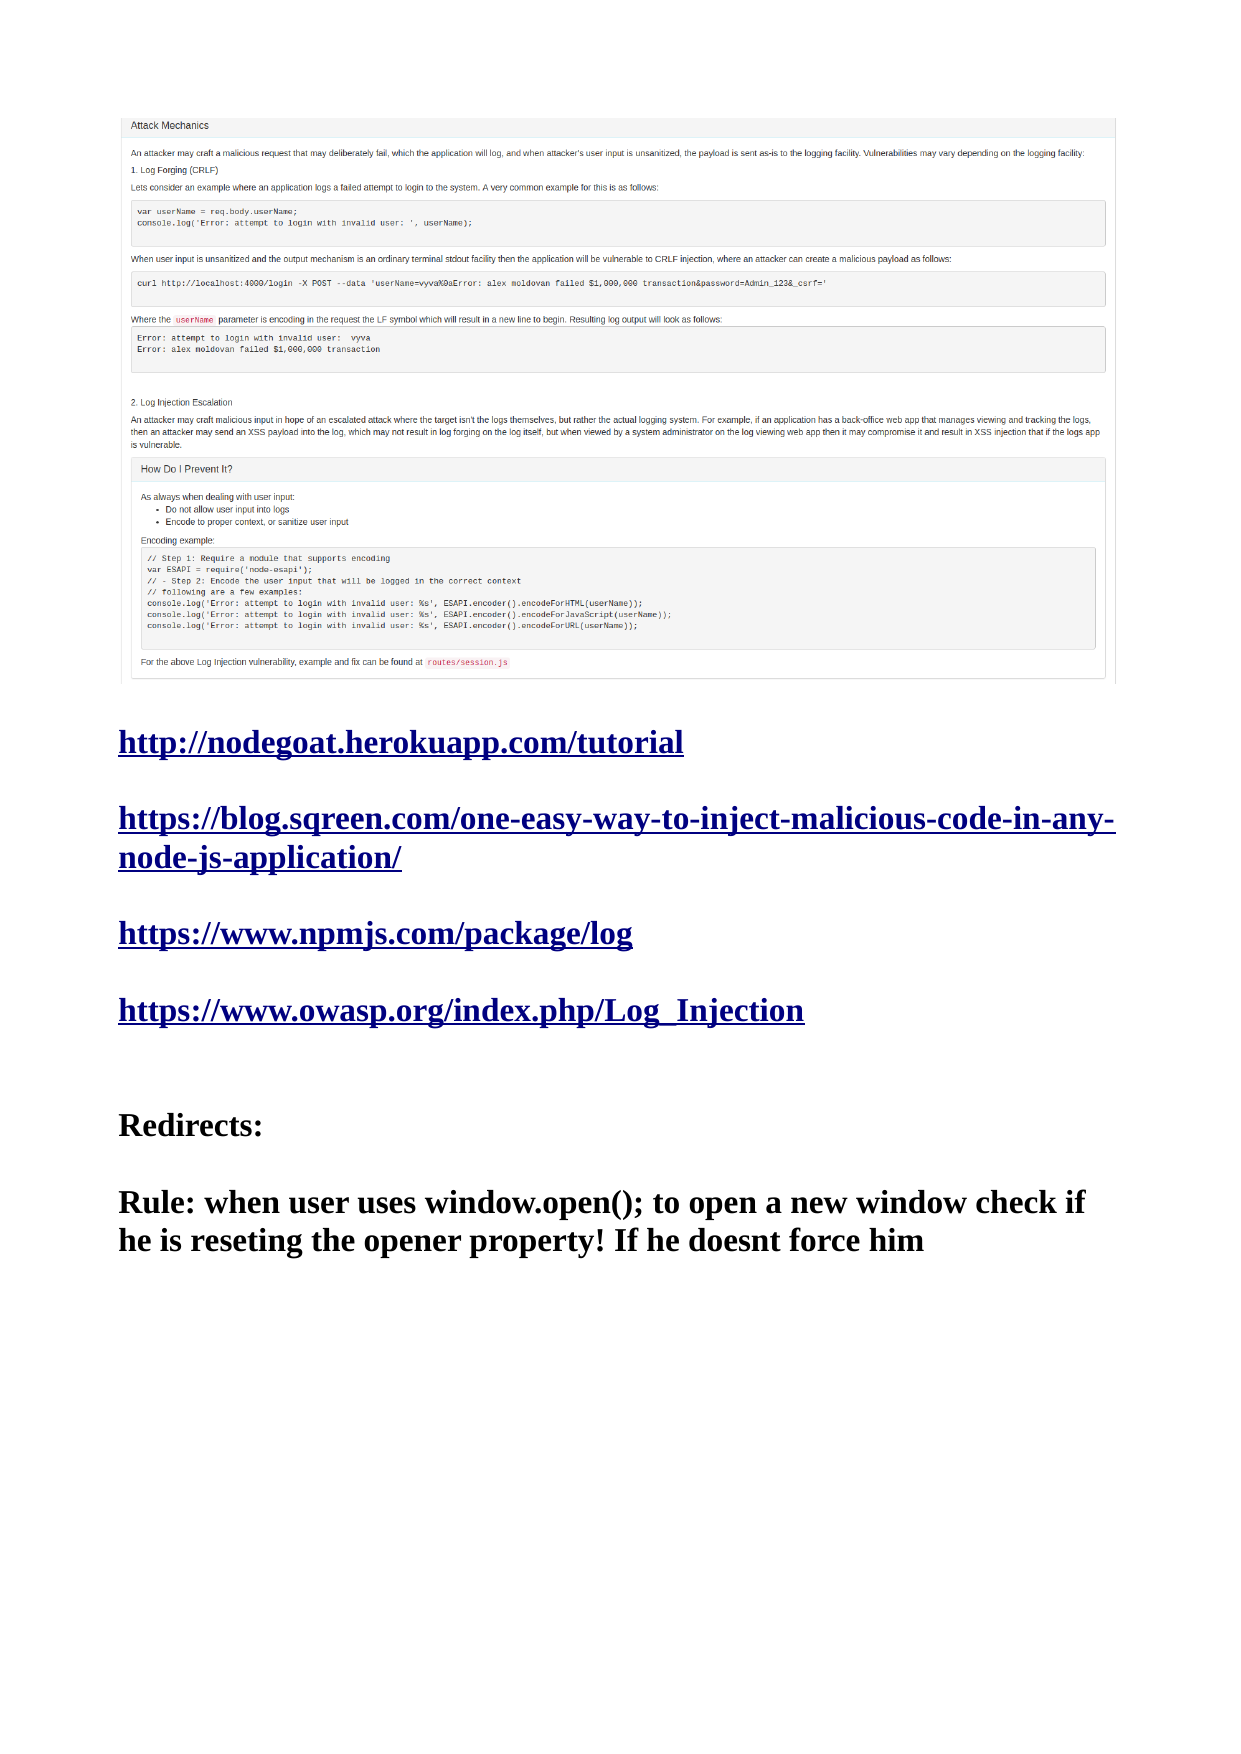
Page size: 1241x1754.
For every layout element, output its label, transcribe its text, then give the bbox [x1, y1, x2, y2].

text Redirects: [118, 1105, 1122, 1143]
text https://www.npmjs.com/package/log [118, 913, 1122, 952]
picture [118, 118, 1123, 684]
text Rule: when user uses window.open(); to open a new window check if he is reseting the opener property! If he doesnt force him [118, 1182, 1122, 1258]
text https://blog.sqreen.com/one-easy-way-to-inject-malicious-code-in-any-node-js-application/ [118, 798, 1122, 875]
text https://www.owasp.org/index.php/Log_Injection [118, 990, 1122, 1028]
text http://nodegoat.herokuapp.com/tutorial [118, 722, 1122, 760]
